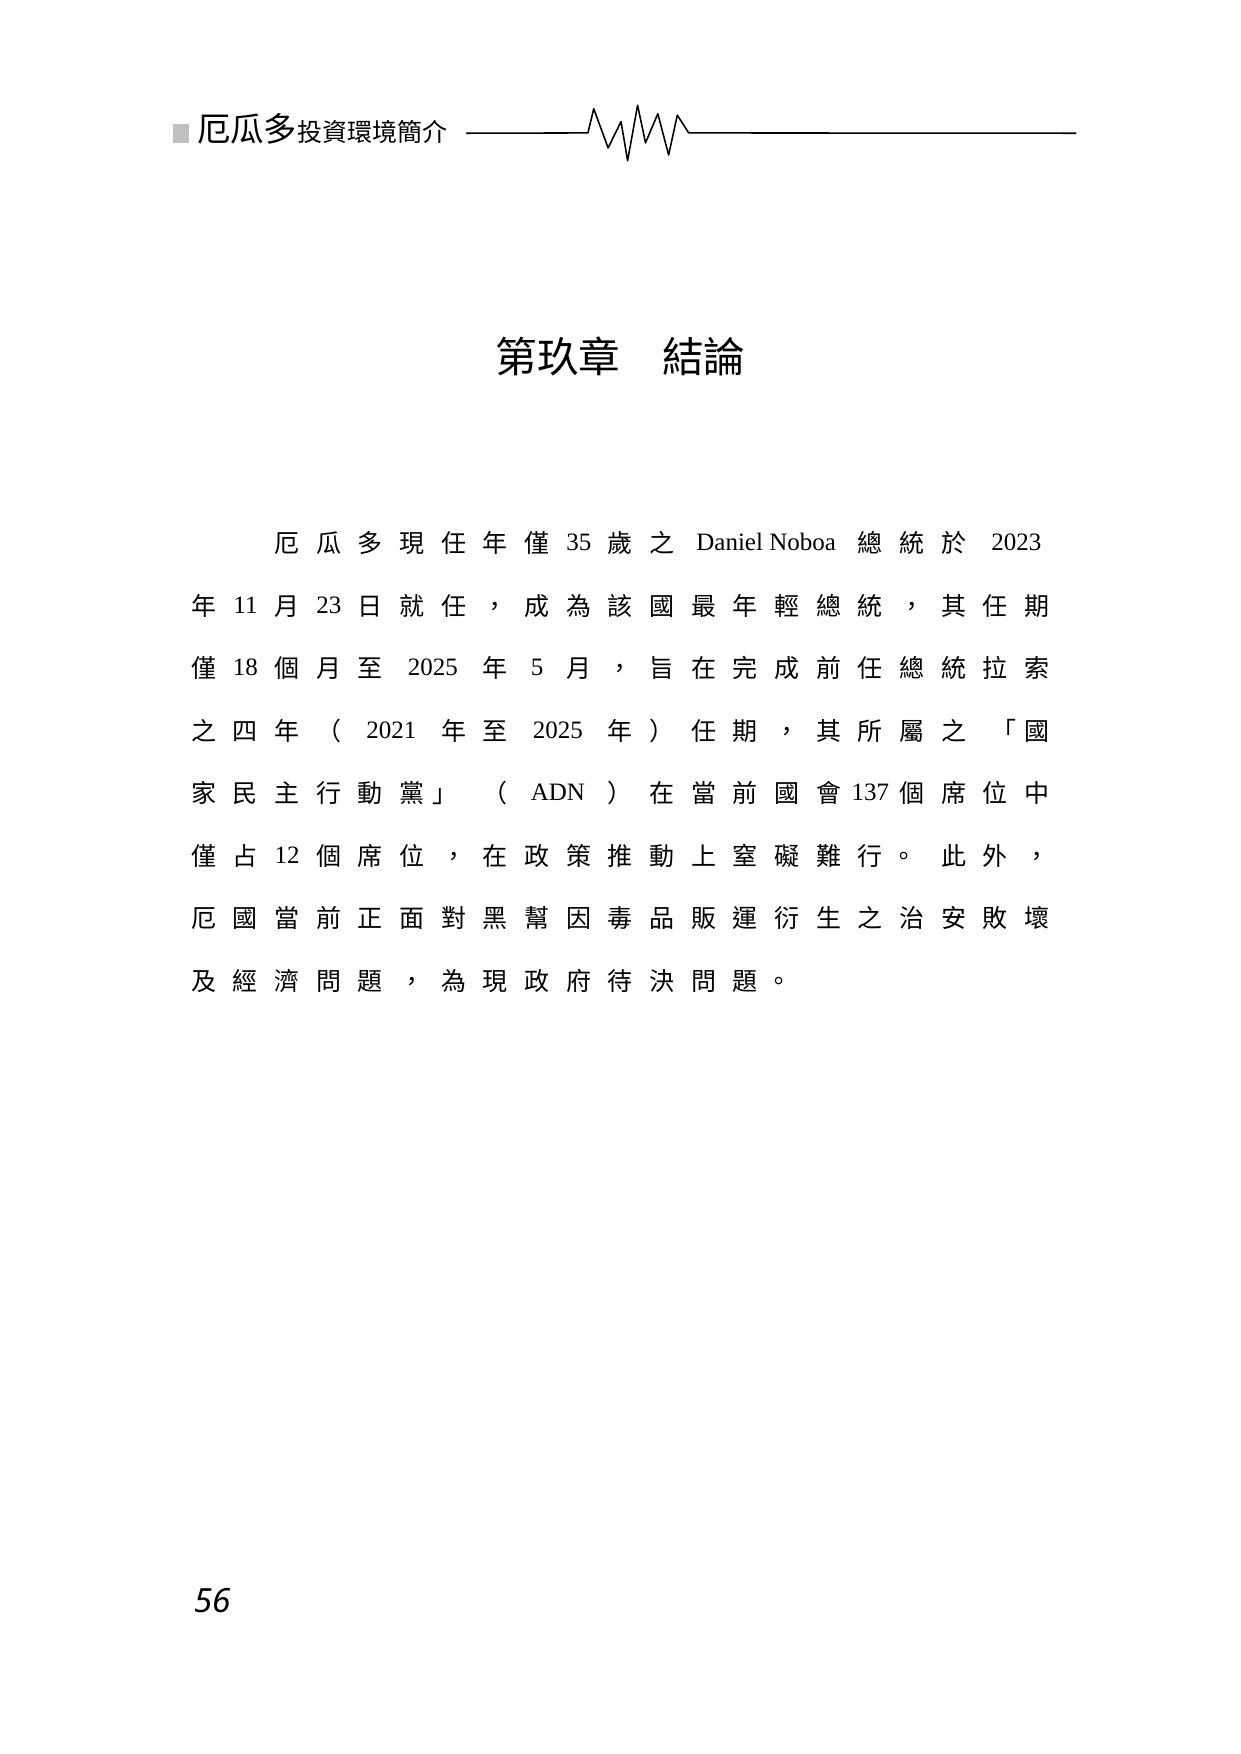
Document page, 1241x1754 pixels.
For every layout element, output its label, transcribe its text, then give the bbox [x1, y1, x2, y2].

text 厄瓜多現任年僅35歲之Daniel Noboa總統於2023年11月23日就任，成為該國最年輕總統，其任期僅18個月至2025年5月，旨在完成前任總統拉索之四年（2021年至2025年）任期，其所屬之「國家民主行動黨」（ADN）在當前國會137個席位中僅占12個席位，在政策推動上窒礙難行。此外，厄國當前正面對黑幫因毒品販運衍生之治安敗壞及經濟問題，為現政府待決問題。 [183, 500, 1058, 1000]
text 第玖章 結論 [183, 313, 1058, 375]
